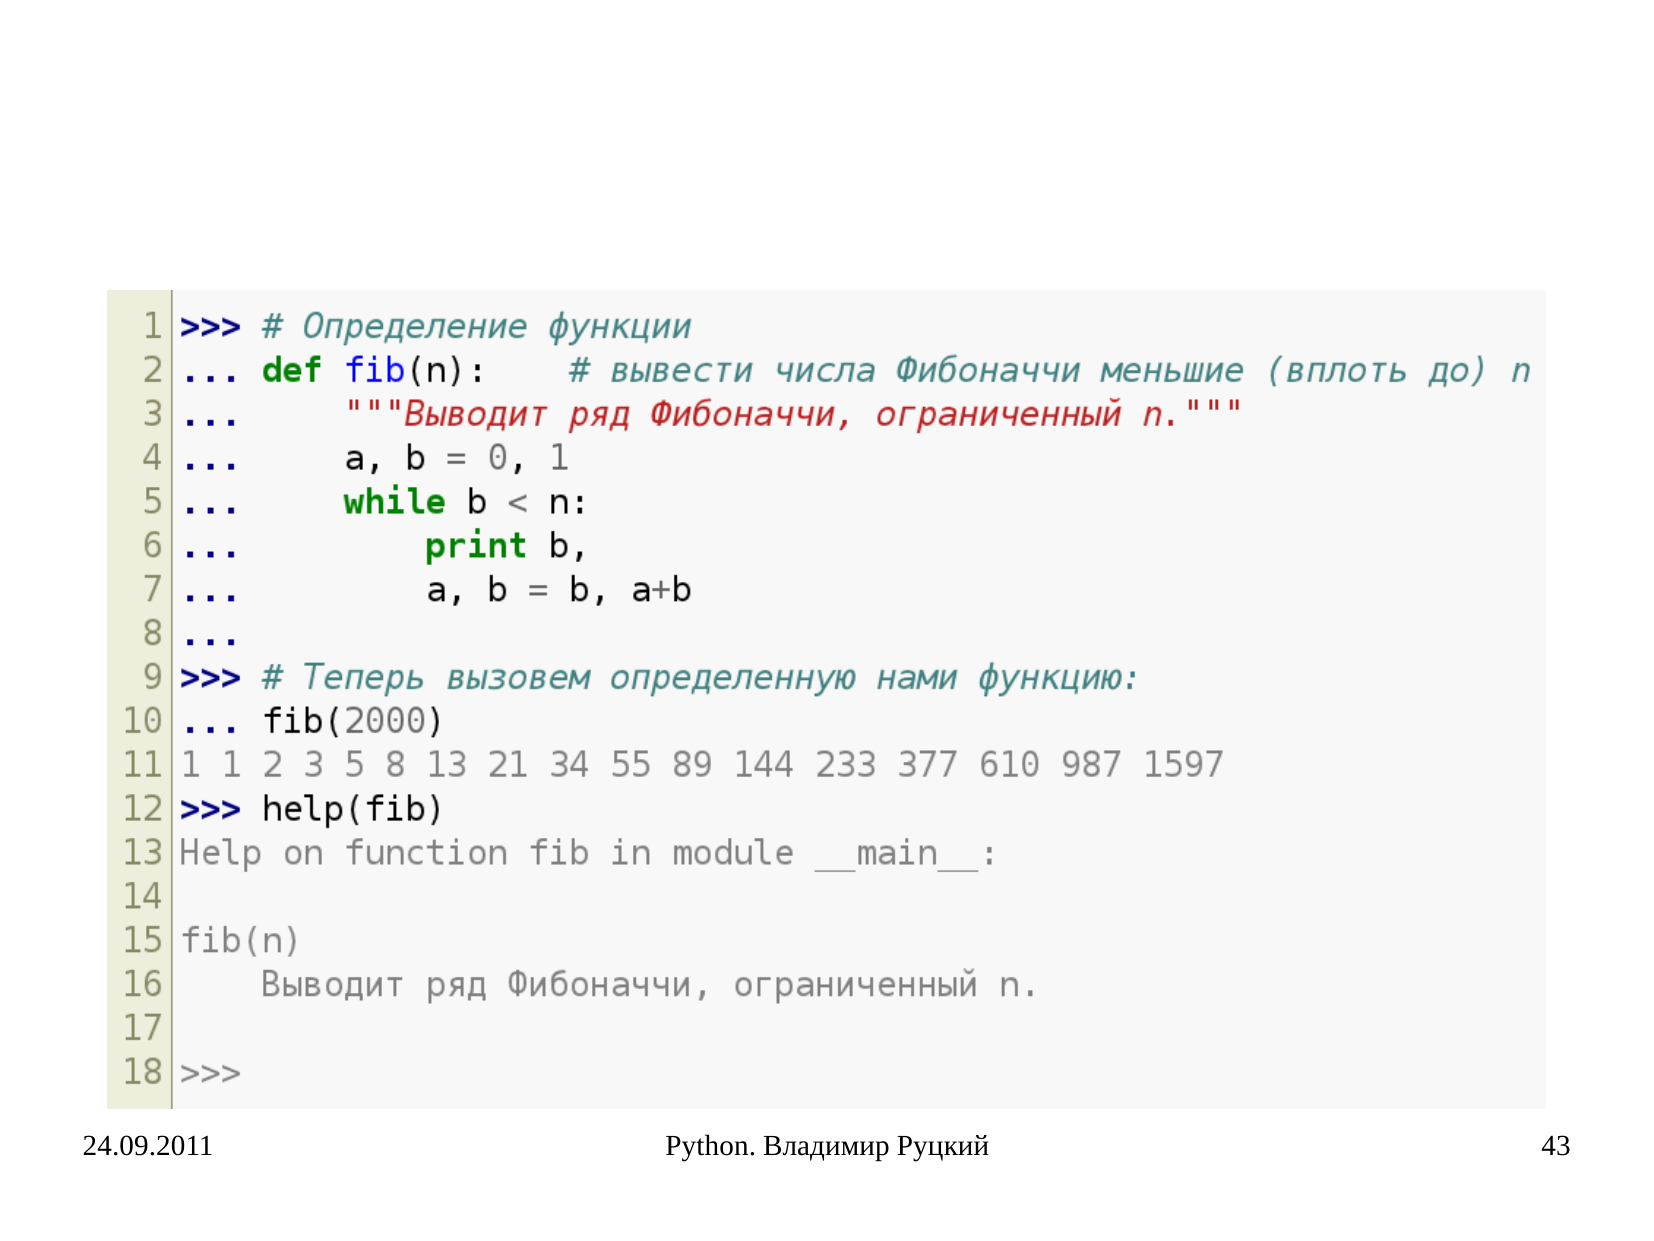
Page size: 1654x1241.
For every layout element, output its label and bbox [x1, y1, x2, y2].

picture [107, 290, 1546, 1109]
